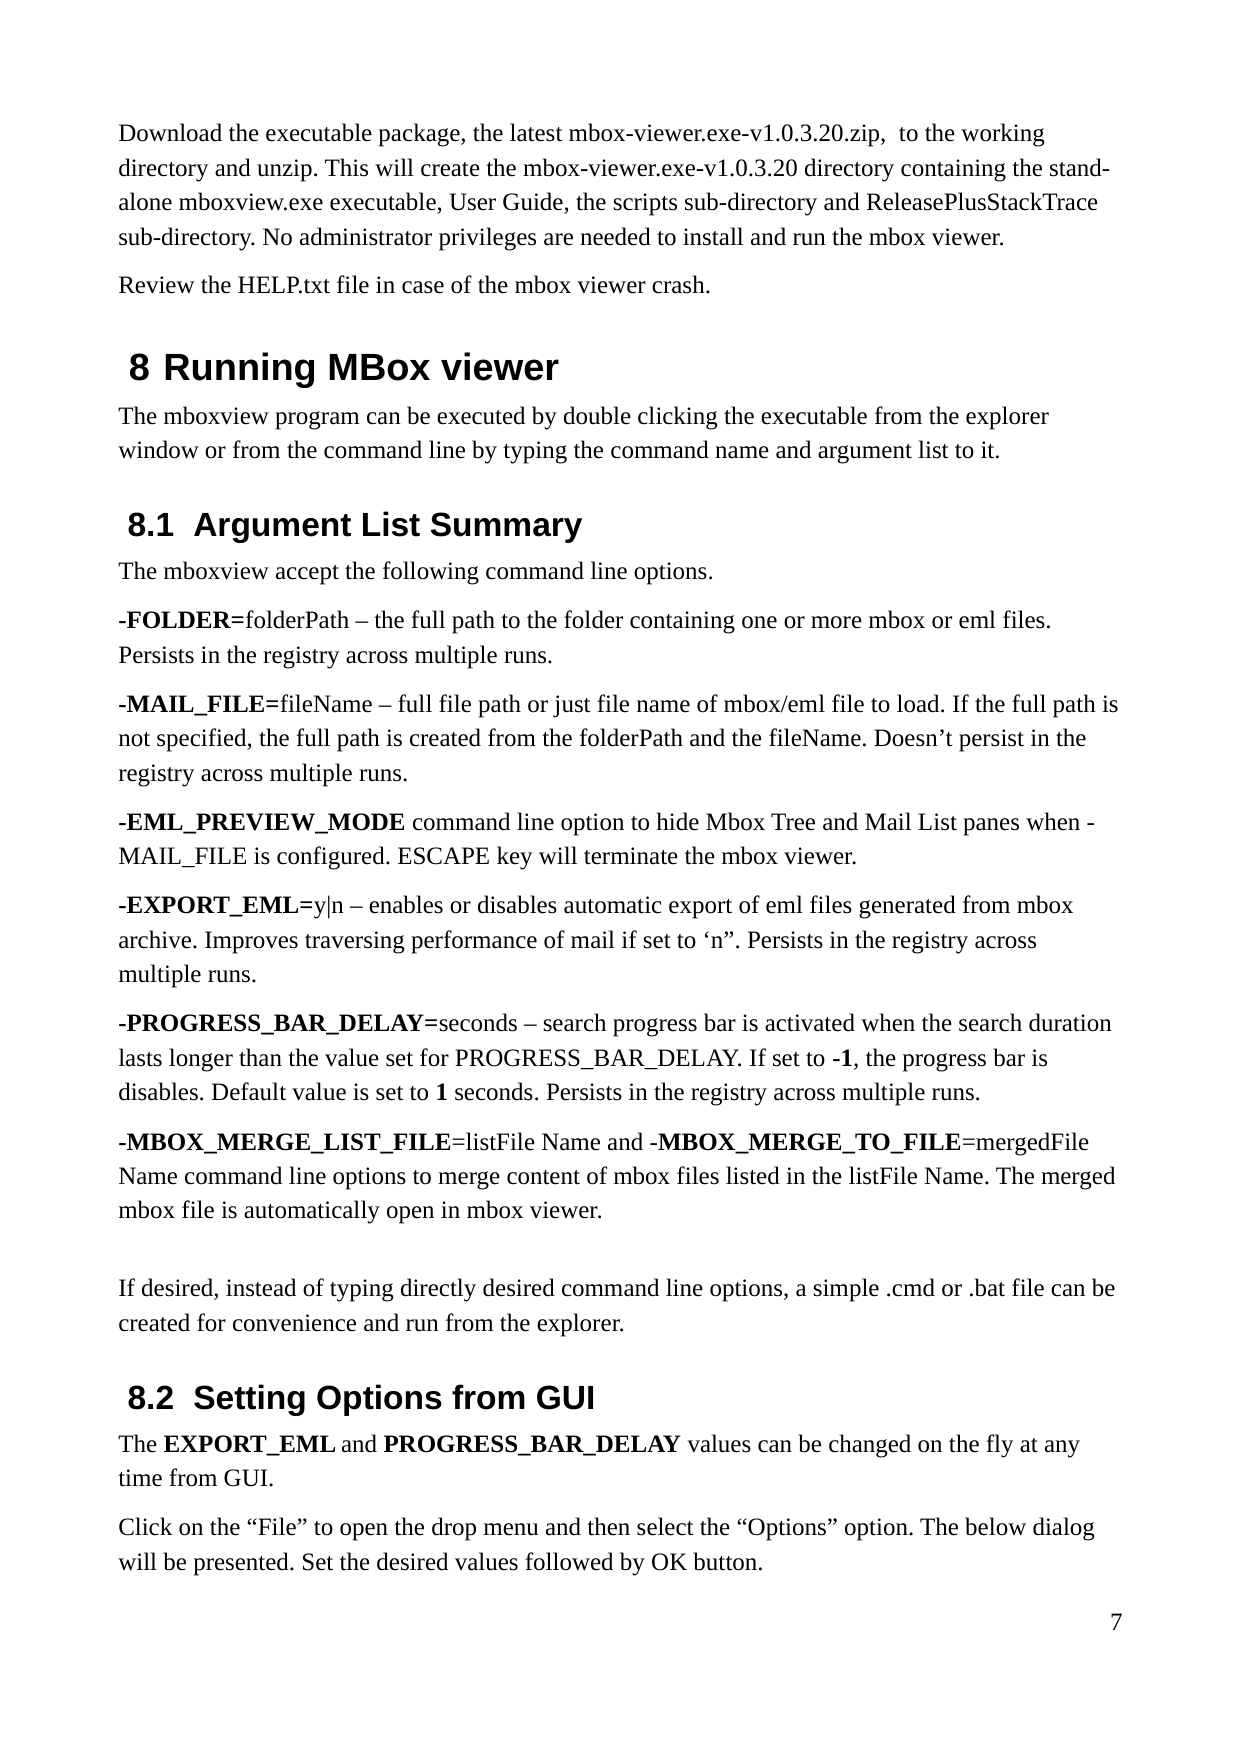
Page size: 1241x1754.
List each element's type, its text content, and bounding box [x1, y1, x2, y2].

text If desired, instead of typing directly desired command line options, a simple .cmd or .bat file can be created for convenience and run from the explorer. [118, 1273, 1122, 1337]
text -MAIL_FILE=fileName – full file path or just file name of mbox/eml file to load. If the full path is not specified, the full path is created from the folderPath and the fileName. Doesn’t persist in the registry across multiple runs. [118, 689, 1122, 787]
text Click on the “File” to open the drop menu and then select the “Options” option. The below dialog will be presented. Set the desired values followed by OK button. [118, 1512, 1122, 1576]
subtitle Running MBox viewer [118, 345, 1122, 388]
text -EML_PREVIEW_MODE command line option to hide Mbox Tree and Mail List panes when -MAIL_FILE is configured. ESCAPE key will terminate the mbox viewer. [118, 807, 1122, 870]
text -MBOX_MERGE_LIST_FILE=listFile Name and -MBOX_MERGE_TO_FILE=mergedFile Name command line options to merge content of mbox files listed in the listFile Name. The merged mbox file is automatically open in mbox viewer. [118, 1127, 1122, 1224]
subtitle Argument List Summary [118, 505, 1122, 544]
text -EXPORT_EML=y|n – enables or disables automatic export of eml files generated from mbox archive. Improves traversing performance of mail if set to ‘n”. Persists in the registry across multiple runs. [118, 891, 1122, 988]
subtitle Setting Options from GUI [118, 1378, 1122, 1416]
text Download the executable package, the latest mbox-viewer.exe-v1.0.3.20.zip, to the working directory and unzip. This will create the mbox-viewer.exe-v1.0.3.20 directory containing the stand-alone mboxview.exe executable, User Guide, the scripts sub-directory and ReleasePlusStackTrace sub-directory. No administrator privileges are needed to install and run the mbox viewer. [118, 118, 1122, 250]
text The EXPORT_EML and PROGRESS_BAR_DELAY values can be changed on the fly at any time from GUI. [118, 1429, 1122, 1492]
text Review the HELP.txt file in case of the mbox viewer crash. [118, 271, 1122, 299]
text -FOLDER=folderPath – the full path to the folder containing one or more mbox or eml files. Persists in the registry across multiple runs. [118, 605, 1122, 669]
text -PROGRESS_BAR_DELAY=seconds – search progress bar is activated when the search duration lasts longer than the value set for PROGRESS_BAR_DELAY. If set to -1, the progress bar is disables. Default value is set to 1 seconds. Persists in the registry across multiple runs. [118, 1008, 1122, 1106]
text The mboxview accept the following command line options. [118, 556, 1122, 585]
text The mboxview program can be executed by double clicking the executable from the explorer window or from the command line by typing the command name and argument list to it. [118, 401, 1122, 464]
